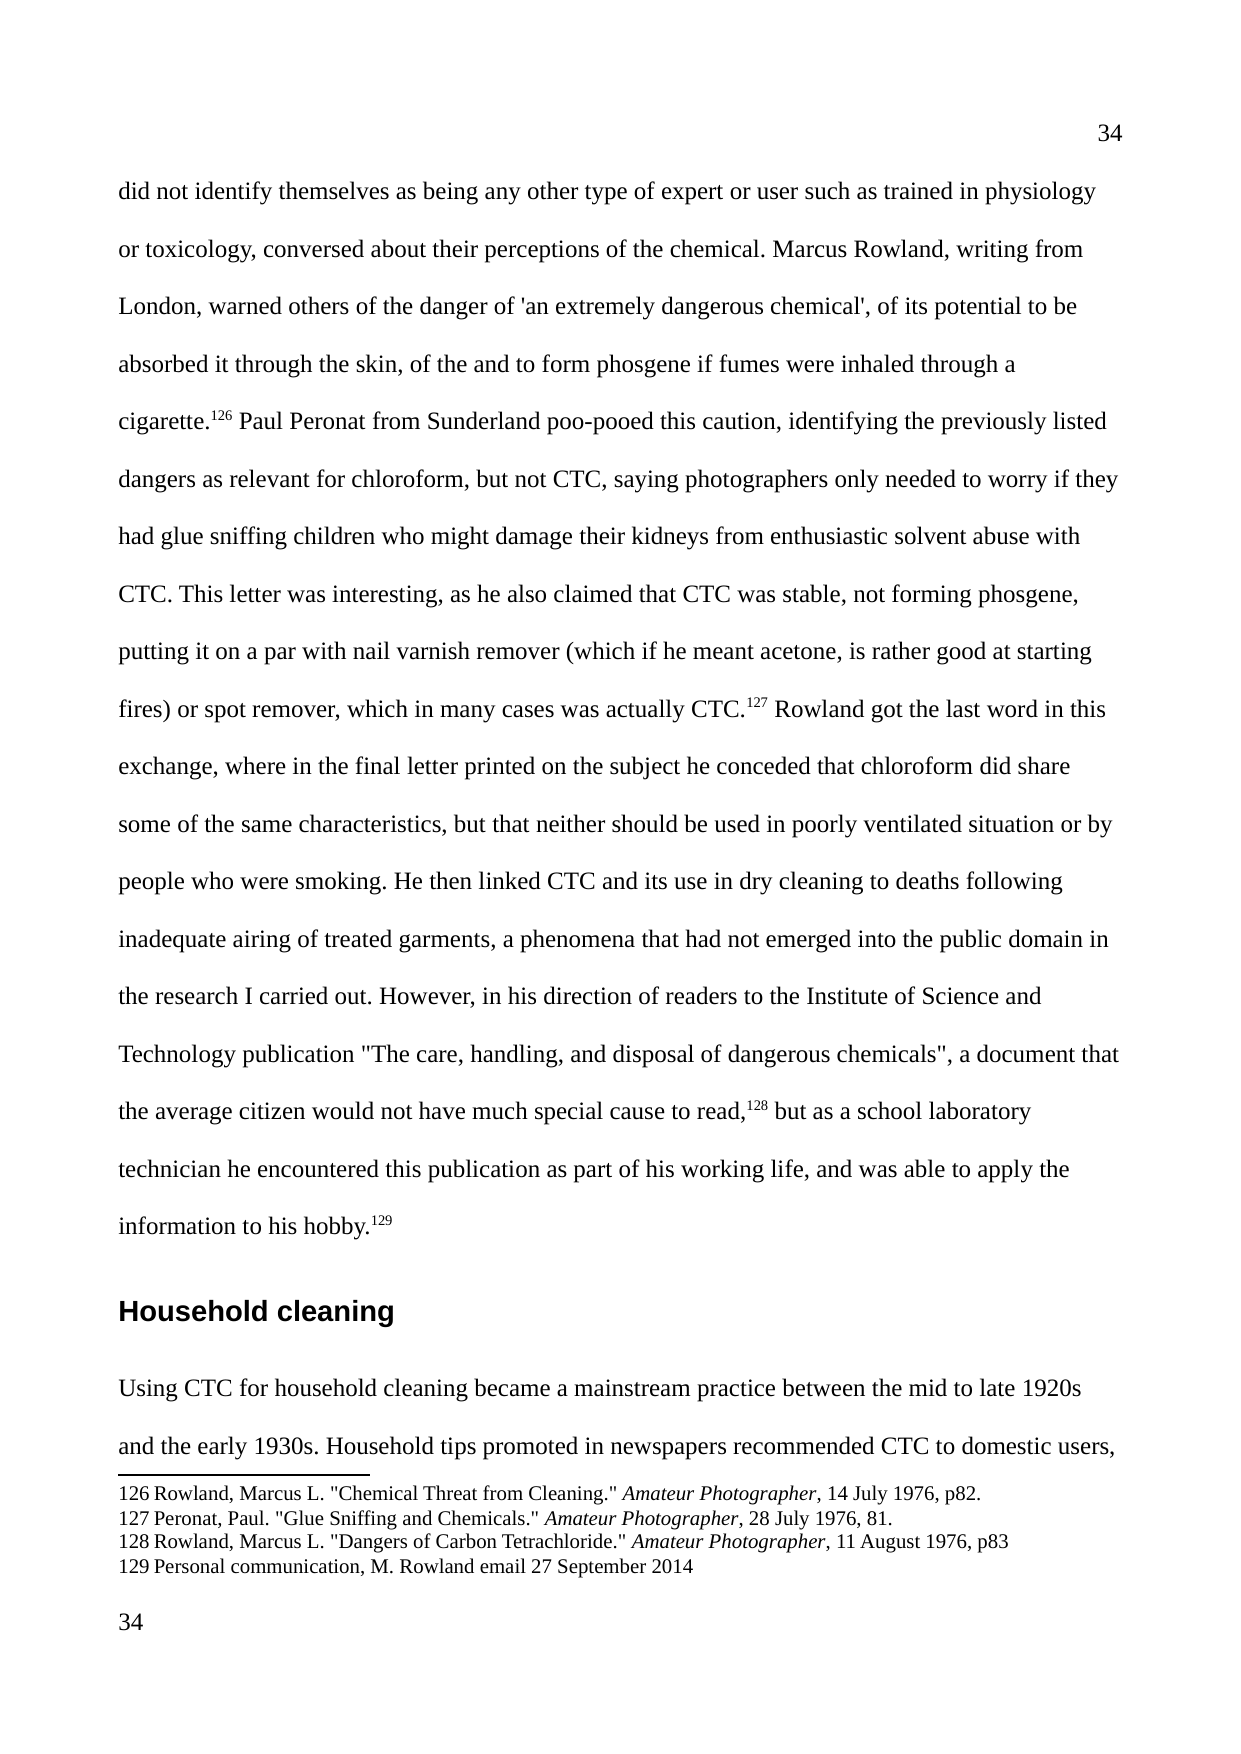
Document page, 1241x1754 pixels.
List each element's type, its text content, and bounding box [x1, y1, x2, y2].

text Personal communication, M. Rowland email 27 September 2014 [118, 1553, 1122, 1578]
text did not identify themselves as being any other type of expert or user such as trained in physiology or toxicology, conversed about their perceptions of the chemical. Marcus Rowland, writing from London, warned others of the danger of 'an extremely dangerous chemical', of its potential to be absorbed it through the skin, of the and to form phosgene if fumes were inhaled through a cigarette. Paul Peronat from Sunderland poo-pooed this caution, identifying the previously listed dangers as relevant for chloroform, but not CTC, saying photographers only needed to worry if they had glue sniffing children who might damage their kidneys from enthusiastic solvent abuse with CTC. This letter was interesting, as he also claimed that CTC was stable, not forming phosgene, putting it on a par with nail varnish remover (which if he meant acetone, is rather good at starting fires) or spot remover, which in many cases was actually CTC. Rowland got the last word in this exchange, where in the final letter printed on the subject he conceded that chloroform did share some of the same characteristics, but that neither should be used in poorly ventilated situation or by people who were smoking. He then linked CTC and its use in dry cleaning to deaths following inadequate airing of treated garments, a phenomena that had not emerged into the public domain in the research I carried out. However, in his direction of readers to the Institute of Science and Technology publication "The care, handling, and disposal of dangerous chemicals", a document that the average citizen would not have much special cause to read, but as a school laboratory technician he encountered this publication as part of his working life, and was able to apply the information to his hobby. [118, 176, 1122, 1240]
text Using CTC for household cleaning became a mainstream practice between the mid to late 1920s and the early 1930s. Household tips promoted in newspapers recommended CTC to domestic users, [118, 1373, 1122, 1460]
text Rowland, Marcus L. "Chemical Threat from Cleaning." Amateur Photographer, 14 July 1976, p82. [118, 1481, 1122, 1505]
text Rowland, Marcus L. "Dangers of Carbon Tetrachloride." Amateur Photographer, 11 August 1976, p83 [118, 1529, 1122, 1553]
text Peronat, Paul. "Glue Sniffing and Chemicals." Amateur Photographer, 28 July 1976, 81. [118, 1505, 1122, 1529]
subtitle Household cleaning [118, 1294, 1122, 1327]
